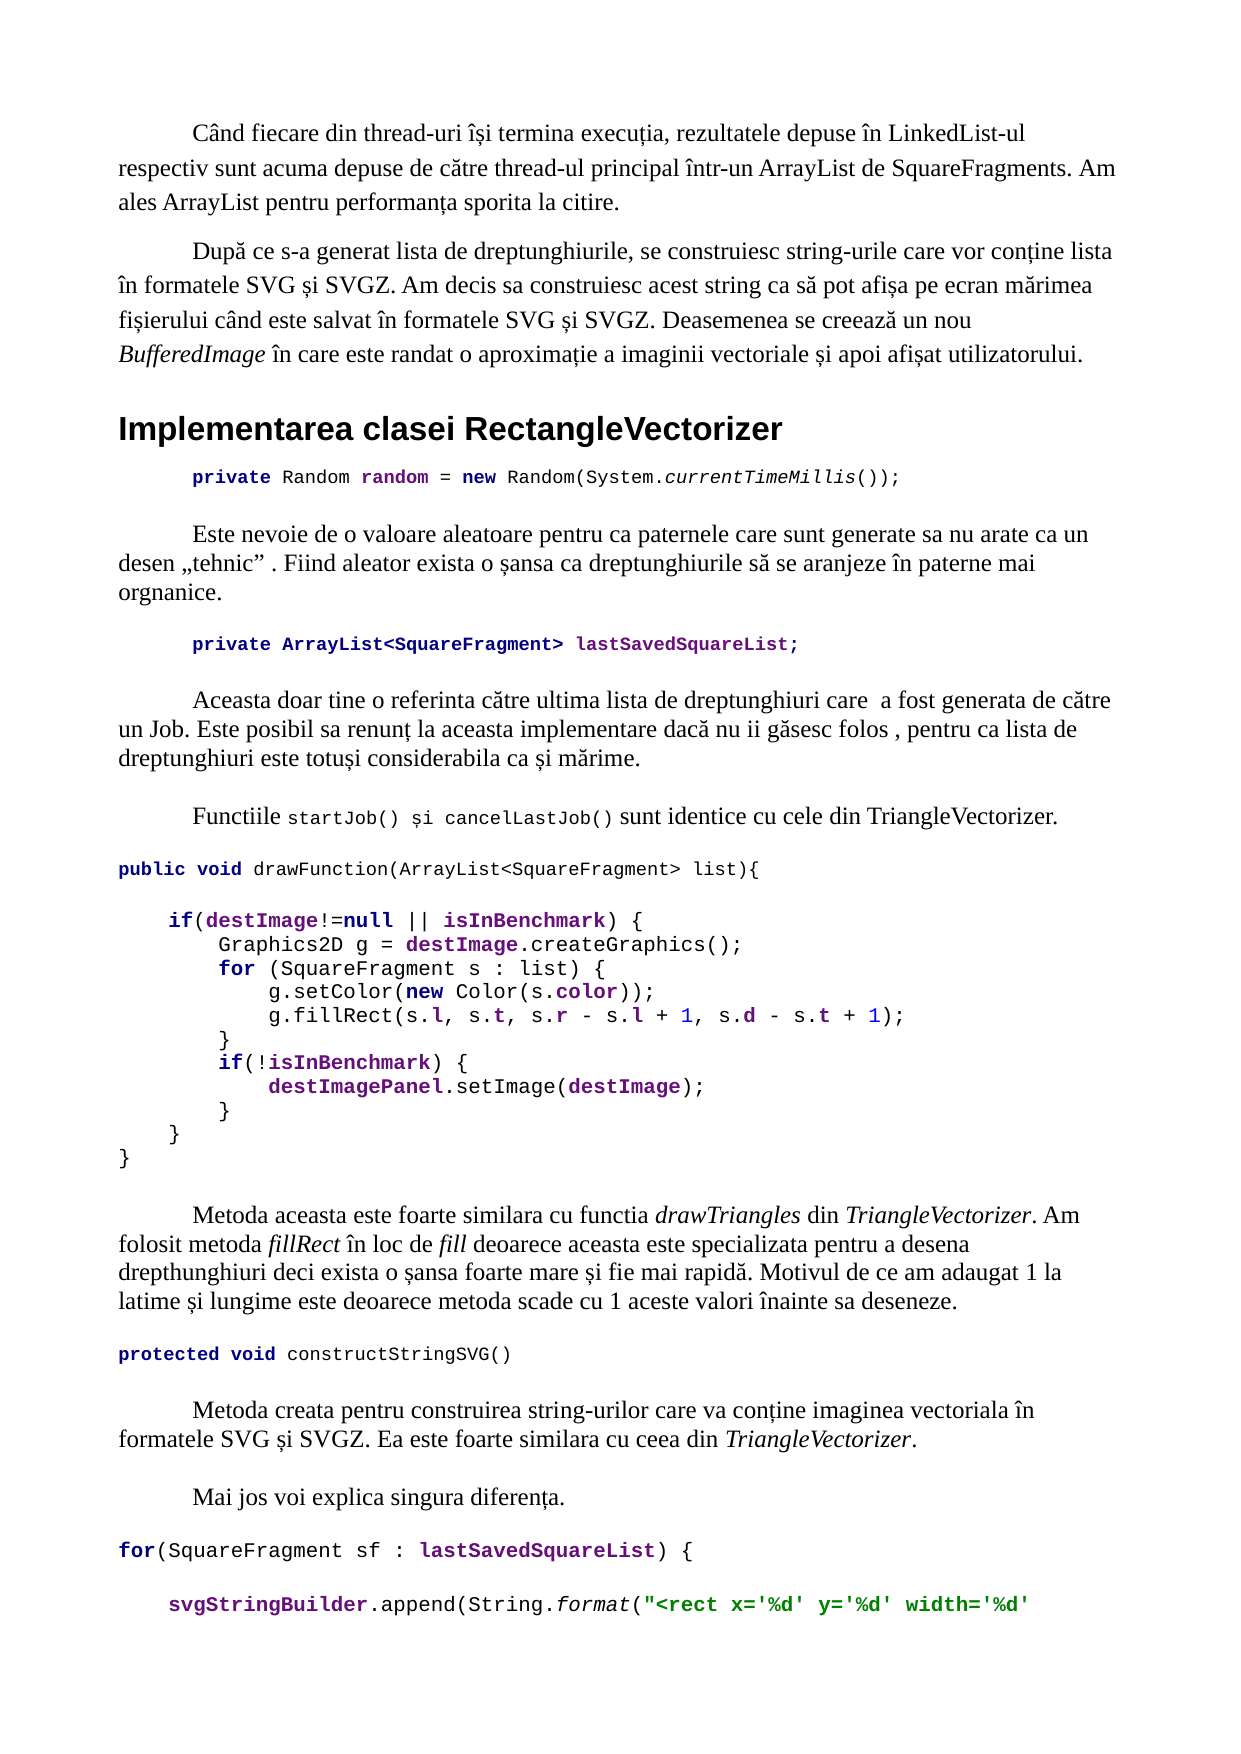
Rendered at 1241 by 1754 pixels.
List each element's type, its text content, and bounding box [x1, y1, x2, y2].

text Functiile startJob() și cancelLastJob() sunt identice cu cele din TriangleVectorizer. [118, 801, 1122, 830]
text Mai jos voi explica singura diferența. [118, 1482, 1122, 1511]
text După ce s-a generat lista de dreptunghiurile, se construiesc string-urile care vor conține lista în formatele SVG și SVGZ. Am decis sa construiesc acest string ca să pot afișa pe ecran mărimea fișierului când este salvat în formatele SVG și SVGZ. Deasemenea se creează un nou BufferedImage în care este randat o aproximație a imaginii vectoriale și apoi afișat utilizatorului. [118, 236, 1122, 368]
text for(SquareFragment sf : lastSavedSquareList) { [118, 1540, 1122, 1564]
text Când fiecare din thread-uri își termina execuția, rezultatele depuse în LinkedList-ul respectiv sunt acuma depuse de către thread-ul principal într-un ArrayList de SquareFragments. Am ales ArrayList pentru performanța sporita la citire. [118, 118, 1122, 216]
text if(destImage!=null || isInBenchmark) { [118, 910, 1122, 934]
text private ArrayList<SquareFragment> lastSavedSquareList; [118, 635, 1122, 656]
text } [118, 1123, 1122, 1147]
text g.setColor(new Color(s.color)); [118, 981, 1122, 1005]
text Metoda aceasta este foarte similara cu functia drawTriangles din TriangleVectorizer. Am folosit metoda fillRect în loc de fill deoarece aceasta este specializata pentru a desena drepthunghiuri deci exista o șansa foarte mare și fie mai rapidă. Motivul de ce am adaugat 1 la latime și lungime este deoarece metoda scade cu 1 aceste valori înainte sa deseneze. [118, 1200, 1122, 1315]
text } [118, 1147, 1122, 1171]
text destImagePanel.setImage(destImage); [118, 1076, 1122, 1099]
text if(!isInBenchmark) { [118, 1052, 1122, 1076]
text for (SquareFragment s : list) { [118, 958, 1122, 981]
text Aceasta doar tine o referinta către ultima lista de dreptunghiuri care a fost generata de către un Job. Este posibil sa renunț la aceasta implementare dacă nu ii găsesc folos , pentru ca lista de dreptunghiuri este totuși considerabila ca și mărime. [118, 686, 1122, 772]
text } [118, 1029, 1122, 1052]
text Metoda creata pentru construirea string-urilor care va conține imaginea vectoriala în formatele SVG și SVGZ. Ea este foarte similara cu ceea din TriangleVectorizer. [118, 1395, 1122, 1453]
text } [118, 1099, 1122, 1123]
text Este nevoie de o valoare aleatoare pentru ca paternele care sunt generate sa nu arate ca un desen „tehnic” . Fiind aleator exista o șansa ca dreptunghiurile să se aranjeze în paterne mai orgnanice. [118, 519, 1122, 605]
text public void drawFunction(ArrayList<SquareFragment> list){ [118, 860, 1122, 881]
text Graphics2D g = destImage.createGraphics(); [118, 934, 1122, 958]
text private Random random = new Random(System.currentTimeMillis()); [118, 460, 1122, 489]
text protected void constructStringSVG() [118, 1344, 1122, 1366]
subtitle Implementarea clasei RectangleVectorizer [118, 409, 1122, 448]
text svgStringBuilder.append(String.format("<rect x='%d' y='%d' width='%d' [118, 1593, 1122, 1617]
text g.fillRect(s.l, s.t, s.r - s.l + 1, s.d - s.t + 1); [118, 1005, 1122, 1029]
